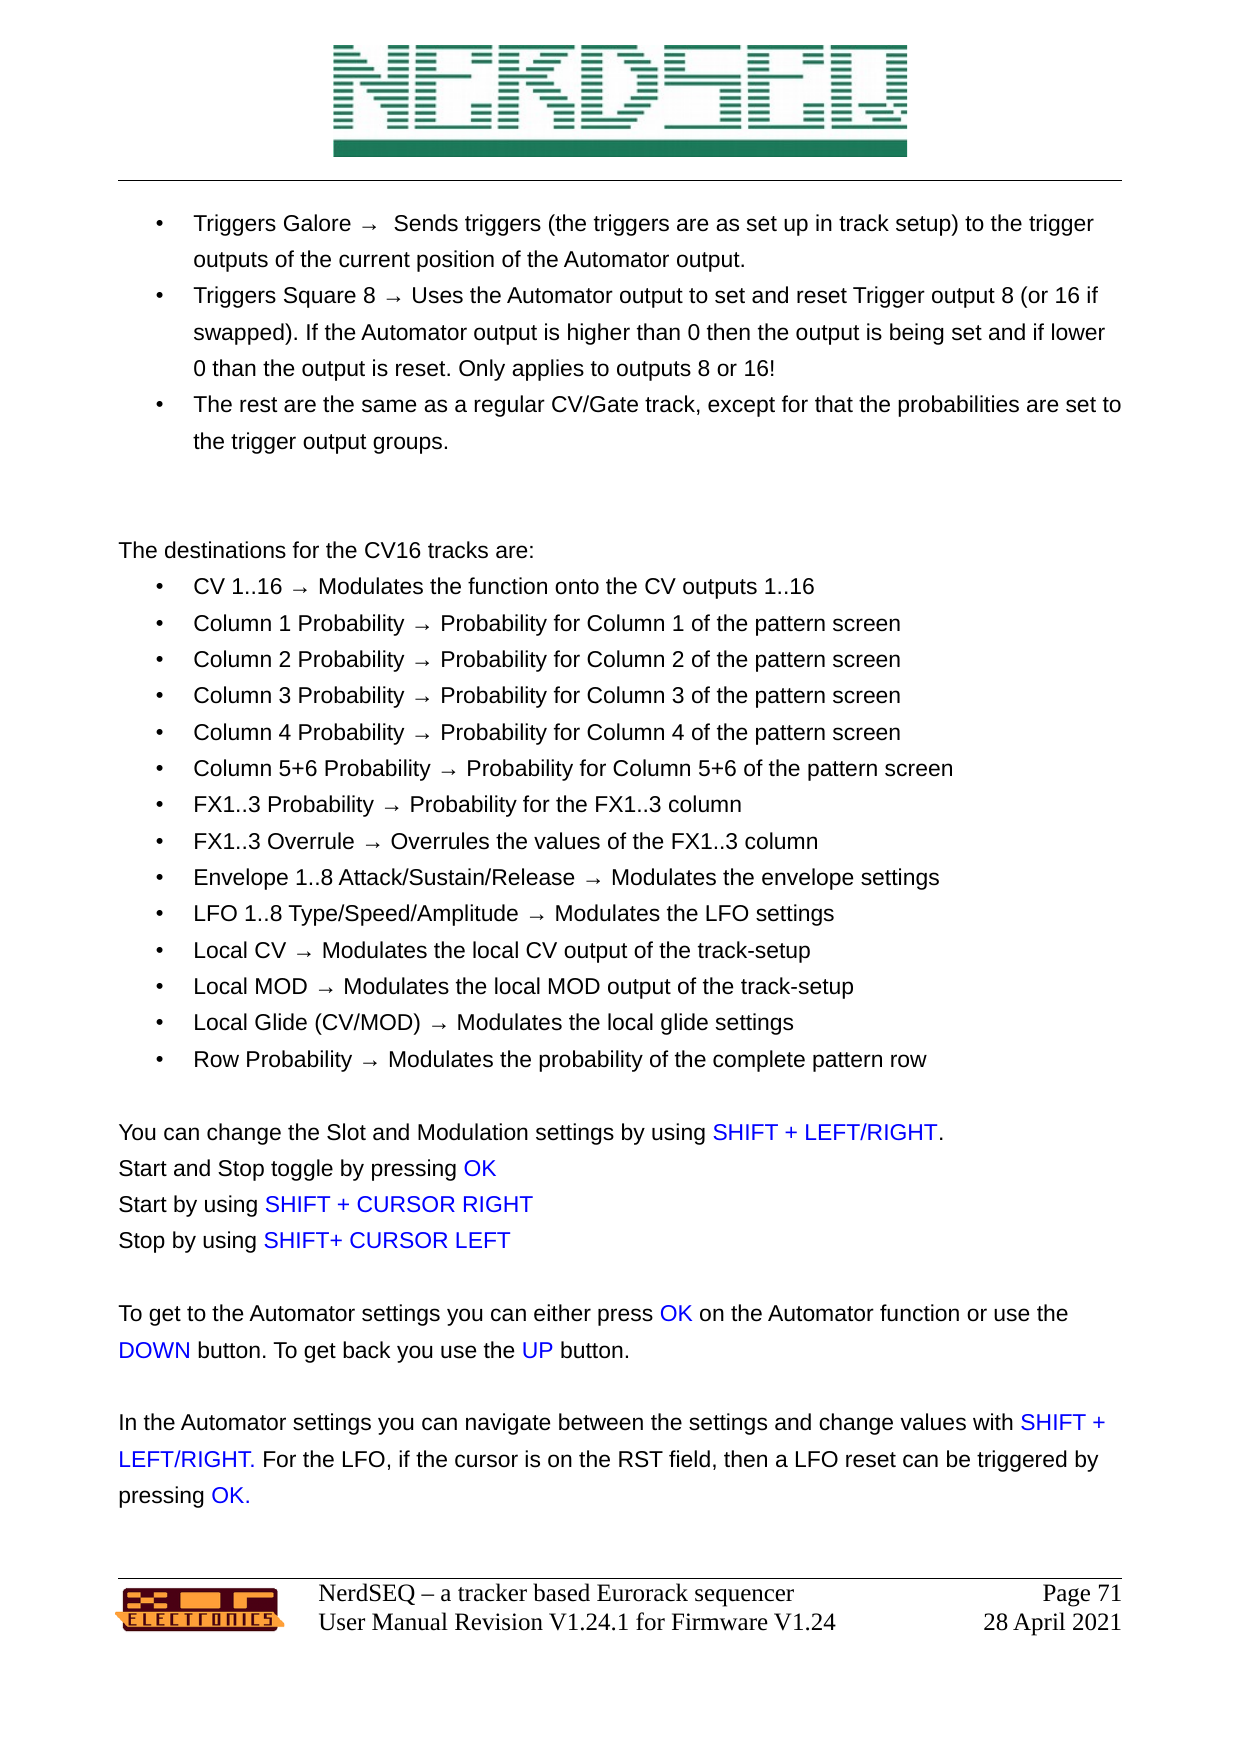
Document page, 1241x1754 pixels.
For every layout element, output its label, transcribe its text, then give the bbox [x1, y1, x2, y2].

text The destinations for the CV16 tracks are: [118, 537, 1122, 563]
list Column 4 Probability → Probability for Column 4 of the pattern screen [156, 718, 1122, 745]
text Start and Stop toggle by pressing OK [118, 1155, 1122, 1181]
list Local MOD → Modulates the local MOD output of the track-setup [156, 973, 1122, 999]
list Envelope 1..8 Attack/Sustain/Release → Modulates the envelope settings [156, 864, 1122, 890]
list FX1..3 Overrule → Overrules the values of the FX1..3 column [156, 828, 1122, 854]
text Stop by using SHIFT+ CURSOR LEFT [118, 1227, 1122, 1254]
list LFO 1..8 Type/Speed/Amplitude → Modulates the LFO settings [156, 900, 1122, 927]
text In the Automator settings you can navigate between the settings and change values with SHIFT + LEFT/RIGHT. For the LFO, if the cursor is on the RST field, then a LFO reset can be triggered by pressing OK. [118, 1409, 1122, 1508]
list Column 5+6 Probability → Probability for Column 5+6 of the pattern screen [156, 755, 1122, 781]
text You can change the Slot and Modulation settings by using SHIFT + LEFT/RIGHT. [118, 1118, 1122, 1145]
list Local Glide (CV/MOD) → Modulates the local glide settings [156, 1009, 1122, 1036]
list Local CV → Modulates the local CV output of the track-setup [156, 937, 1122, 963]
list The rest are the same as a regular CV/Gate track, except for that the probabilities are set to the trigger output groups. [156, 391, 1122, 454]
list Row Probability → Modulates the probability of the complete pattern row [156, 1046, 1122, 1072]
text To get to the Automator settings you can either press OK on the Automator function or use the DOWN button. To get back you use the UP button. [118, 1300, 1122, 1363]
list Triggers Galore → Sends triggers (the triggers are as set up in track setup) to the trigger outputs of the current position of the Automator output. [156, 209, 1122, 272]
picture [333, 45, 908, 157]
list FX1..3 Probability → Probability for the FX1..3 column [156, 791, 1122, 818]
list Column 3 Probability → Probability for Column 3 of the pattern screen [156, 682, 1122, 708]
picture [115, 1584, 285, 1634]
list Triggers Square 8 → Uses the Automator output to set and reset Trigger output 8 (or 16 if swapped). If the Automator output is higher than 0 then the output is being set and if lower 0 than the output is reset. Only applies to outputs 8 or 16! [156, 282, 1122, 381]
list Column 2 Probability → Probability for Column 2 of the pattern screen [156, 646, 1122, 672]
list CV 1..16 → Modulates the function onto the CV outputs 1..16 [156, 573, 1122, 599]
list Column 1 Probability → Probability for Column 1 of the pattern screen [156, 609, 1122, 636]
text Start by using SHIFT + CURSOR RIGHT [118, 1191, 1122, 1217]
